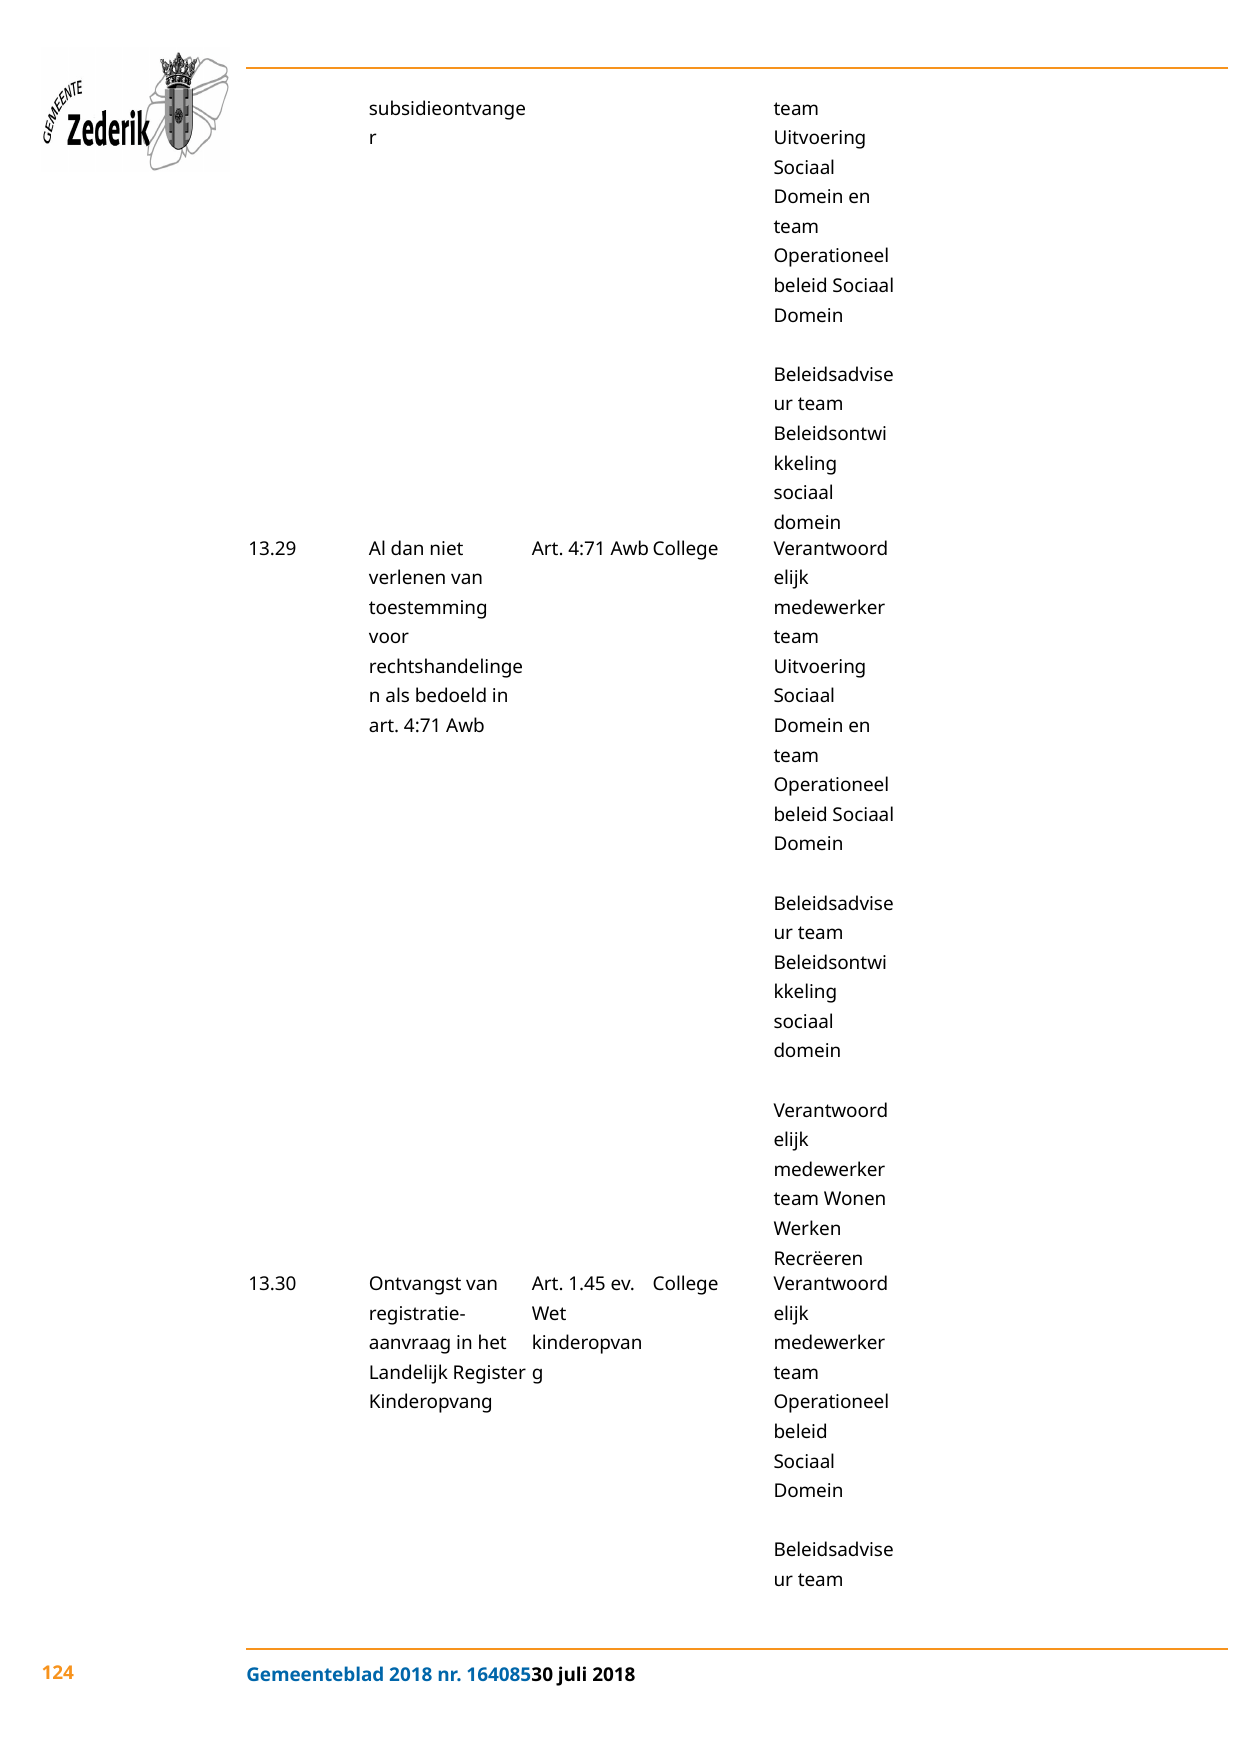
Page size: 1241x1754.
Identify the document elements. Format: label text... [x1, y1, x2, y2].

table_cell Verantwoordelijk medewerker team Uitvoering Sociaal Domein en team Operationeel beleid Sociaal Domein Beleidsadviseur team Beleidsontwikkeling sociaal domein Verantwoordelijk medewerker team Wonen Werken Recrëeren [773, 535, 894, 1270]
picture [41, 47, 231, 172]
table_cell College [653, 535, 773, 1270]
table_cell team Uitvoering Sociaal Domein en team Operationeel beleid Sociaal Domein Beleidsadviseur team Beleidsontwikkeling sociaal domein [773, 95, 894, 535]
table_cell Ontvangst van registratie-aanvraag in het Landelijk Register Kinderopvang [369, 1270, 532, 1592]
table_cell Art. 1.45 ev. Wet kinderopvang [532, 1270, 652, 1592]
table_cell 13.29 [248, 535, 369, 1270]
table_cell subsidieontvanger [369, 95, 532, 535]
table_cell [248, 95, 369, 535]
table_cell Art. 4:71 Awb [532, 535, 652, 1270]
table_cell [894, 95, 1015, 535]
table_cell [1015, 95, 1152, 535]
table_cell College [653, 1270, 773, 1592]
table_cell [532, 95, 652, 535]
table_cell [894, 1270, 1015, 1592]
table_cell [653, 95, 773, 535]
table_cell [894, 535, 1015, 1270]
table_cell [1015, 1270, 1152, 1592]
table_cell Al dan niet verlenen van toestemming voor rechtshandelingen als bedoeld in art. 4:71 Awb [369, 535, 532, 1270]
table_cell [1015, 535, 1152, 1270]
table_cell Verantwoordelijk medewerker team Operationeel beleid Sociaal Domein Beleidsadviseur team [773, 1270, 894, 1592]
table_cell 13.30 [248, 1270, 369, 1592]
